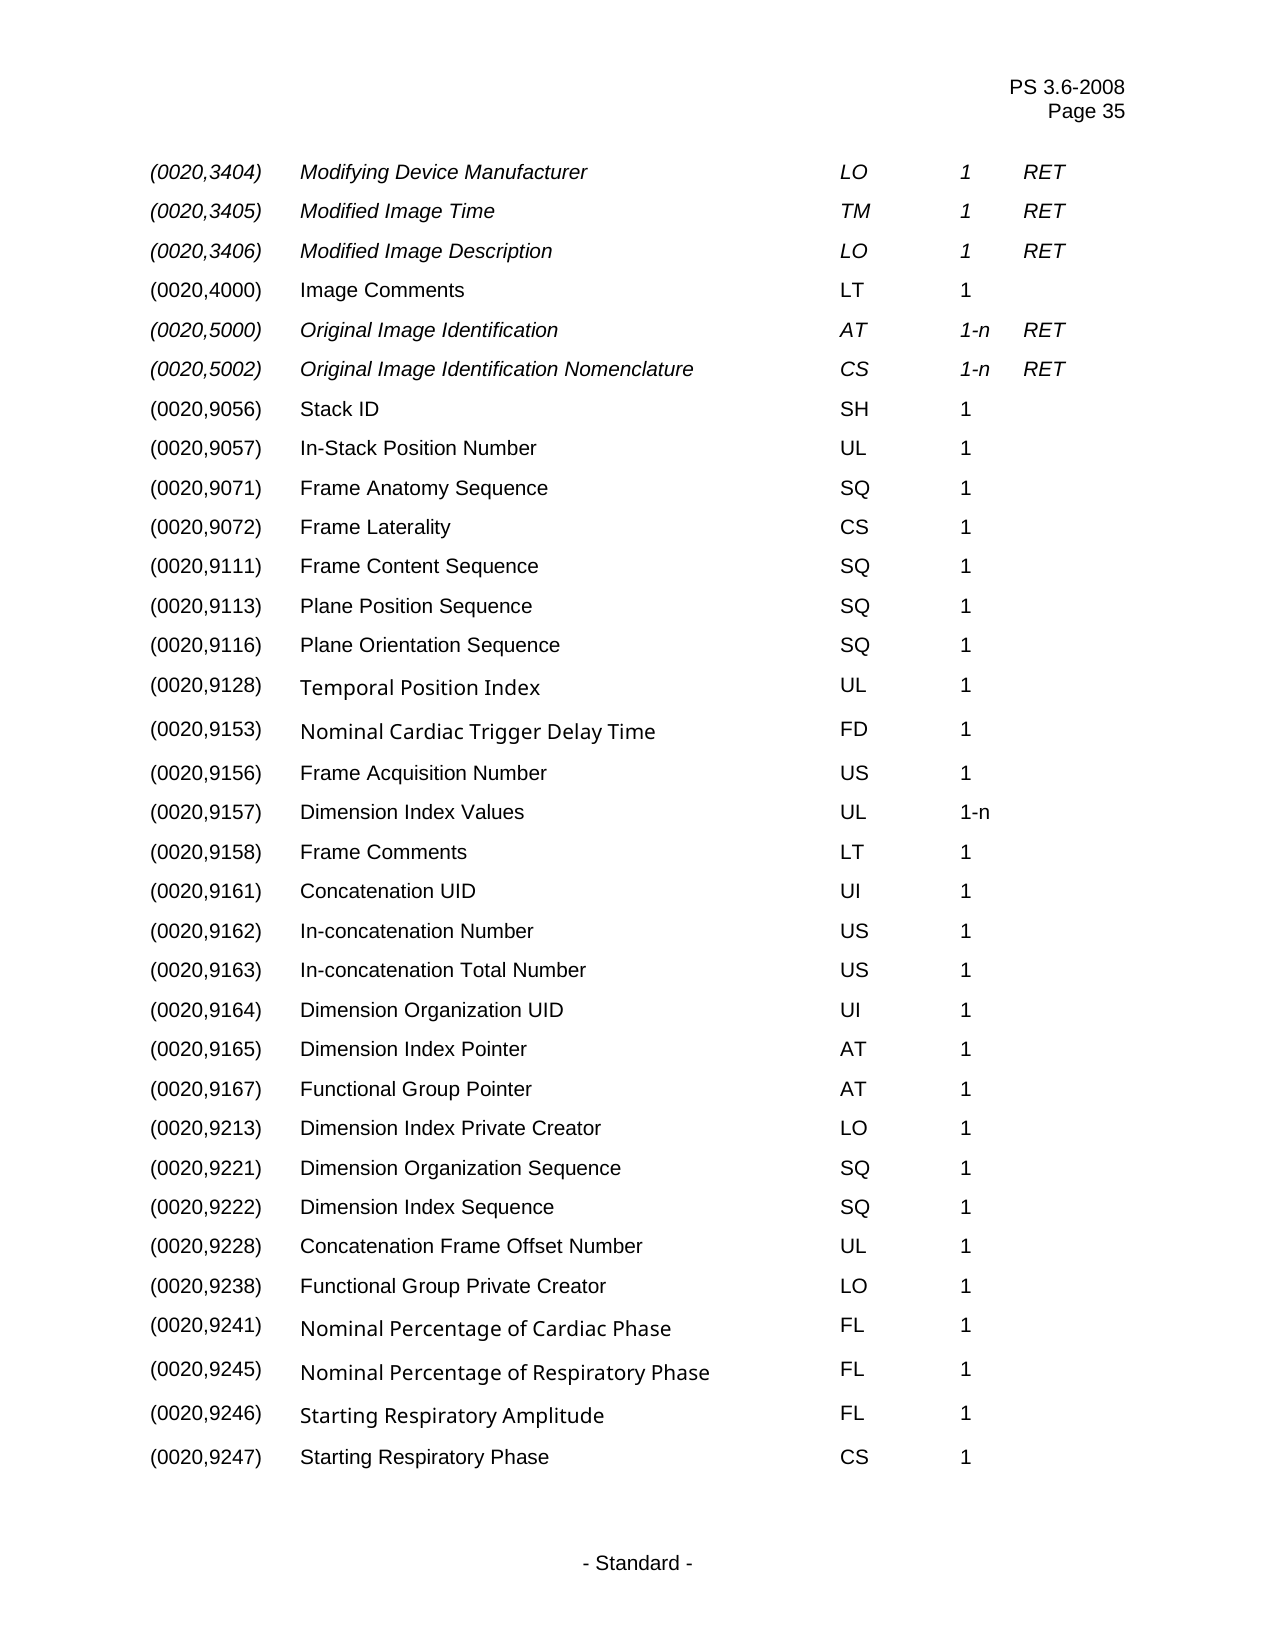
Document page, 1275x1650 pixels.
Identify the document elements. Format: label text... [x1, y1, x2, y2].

table_cell 1 [953, 909, 1016, 948]
table_cell SQ [833, 624, 953, 663]
table_cell UL [833, 1225, 953, 1264]
table_cell (0020,9163) [143, 949, 293, 988]
table_cell Frame Anatomy Sequence [293, 466, 833, 505]
table_cell Frame Comments [293, 830, 833, 869]
table_cell 1 [953, 707, 1016, 751]
table_cell (0020,9071) [143, 466, 293, 505]
table_cell LT [833, 830, 953, 869]
table_cell CS [833, 1436, 953, 1475]
table_cell 1 [953, 1392, 1016, 1436]
table_cell 1 [953, 505, 1016, 545]
table_cell 1 [953, 1185, 1016, 1225]
table_cell Plane Position Sequence [293, 584, 833, 624]
table_cell Concatenation UID [293, 870, 833, 909]
table_cell [1016, 1028, 1166, 1067]
table_cell [1016, 909, 1166, 948]
table_cell 1 [953, 663, 1016, 707]
table_cell (0020,9228) [143, 1225, 293, 1264]
table_cell SQ [833, 1146, 953, 1185]
table_cell 1 [953, 1348, 1016, 1392]
table_cell FD [833, 707, 953, 751]
table_cell Plane Orientation Sequence [293, 624, 833, 663]
table_cell TM [833, 190, 953, 229]
table_cell [1016, 505, 1166, 545]
table_cell RET [1016, 229, 1166, 268]
table_cell 1 [953, 229, 1016, 268]
table_cell Modified Image Time [293, 190, 833, 229]
table_cell Dimension Organization UID [293, 988, 833, 1027]
table_cell Dimension Index Private Creator [293, 1106, 833, 1146]
table_cell (0020,9111) [143, 545, 293, 584]
table_cell (0020,9158) [143, 830, 293, 869]
table_cell [1016, 1392, 1166, 1436]
table_cell 1-n [953, 348, 1016, 387]
table_cell US [833, 949, 953, 988]
table_cell (0020,5000) [143, 308, 293, 347]
table_cell SQ [833, 466, 953, 505]
table_cell Frame Acquisition Number [293, 751, 833, 791]
table_cell (0020,9246) [143, 1392, 293, 1436]
table_cell Modifying Device Manufacturer [293, 150, 833, 189]
table_cell FL [833, 1348, 953, 1392]
table_cell LO [833, 229, 953, 268]
table_cell AT [833, 1028, 953, 1067]
table_cell 1 [953, 1028, 1016, 1067]
table_cell [1016, 751, 1166, 791]
table_cell 1 [953, 387, 1016, 426]
table_cell 1 [953, 150, 1016, 189]
table_cell Temporal Position Index [293, 663, 833, 707]
table_cell US [833, 909, 953, 948]
table_cell (0020,3404) [143, 150, 293, 189]
table_cell 1 [953, 545, 1016, 584]
table_cell RET [1016, 348, 1166, 387]
table_cell Nominal Cardiac Trigger Delay Time [293, 707, 833, 751]
table_cell (0020,9238) [143, 1264, 293, 1304]
table_cell 1 [953, 1264, 1016, 1304]
table_cell [1016, 1185, 1166, 1225]
table_cell (0020,9161) [143, 870, 293, 909]
table_cell [1016, 830, 1166, 869]
table_cell 1 [953, 1436, 1016, 1475]
table_cell UL [833, 663, 953, 707]
table_cell (0020,5002) [143, 348, 293, 387]
table_cell Frame Content Sequence [293, 545, 833, 584]
table_cell (0020,9157) [143, 791, 293, 830]
table_cell [1016, 426, 1166, 466]
table_cell [1016, 1225, 1166, 1264]
table_cell Frame Laterality [293, 505, 833, 545]
table_cell Stack ID [293, 387, 833, 426]
table_cell SQ [833, 545, 953, 584]
table_cell 1 [953, 1304, 1016, 1348]
table_cell 1 [953, 870, 1016, 909]
table_cell In-concatenation Number [293, 909, 833, 948]
table_cell [1016, 545, 1166, 584]
table_cell [1016, 1264, 1166, 1304]
table_cell [1016, 1106, 1166, 1146]
table_cell LT [833, 269, 953, 308]
table_cell FL [833, 1304, 953, 1348]
table_cell RET [1016, 308, 1166, 347]
table_cell RET [1016, 150, 1166, 189]
table_cell Dimension Organization Sequence [293, 1146, 833, 1185]
table_cell Dimension Index Values [293, 791, 833, 830]
table_cell SH [833, 387, 953, 426]
table_cell (0020,9162) [143, 909, 293, 948]
table_cell SQ [833, 1185, 953, 1225]
table_cell (0020,9113) [143, 584, 293, 624]
table_cell (0020,9057) [143, 426, 293, 466]
table_cell 1 [953, 624, 1016, 663]
table_cell Nominal Percentage of Cardiac Phase [293, 1304, 833, 1348]
table_cell US [833, 751, 953, 791]
table_cell CS [833, 348, 953, 387]
table_cell (0020,9245) [143, 1348, 293, 1392]
table_cell [1016, 870, 1166, 909]
table_cell UL [833, 426, 953, 466]
table_cell [1016, 1067, 1166, 1106]
table_cell (0020,9116) [143, 624, 293, 663]
table_cell (0020,9128) [143, 663, 293, 707]
table_cell (0020,9072) [143, 505, 293, 545]
table_cell [1016, 624, 1166, 663]
table_cell [1016, 988, 1166, 1027]
table_cell SQ [833, 584, 953, 624]
table_cell 1 [953, 466, 1016, 505]
table_cell Functional Group Private Creator [293, 1264, 833, 1304]
table_cell 1 [953, 584, 1016, 624]
table_cell 1 [953, 751, 1016, 791]
table_cell [1016, 1304, 1166, 1348]
table_cell LO [833, 150, 953, 189]
table_cell [1016, 1348, 1166, 1392]
table_cell [1016, 584, 1166, 624]
table_cell Original Image Identification Nomenclature [293, 348, 833, 387]
table_cell Starting Respiratory Phase [293, 1436, 833, 1475]
table_cell Dimension Index Sequence [293, 1185, 833, 1225]
table_cell 1 [953, 190, 1016, 229]
table_cell FL [833, 1392, 953, 1436]
table_cell Original Image Identification [293, 308, 833, 347]
table_cell (0020,9167) [143, 1067, 293, 1106]
table_cell [1016, 707, 1166, 751]
table_cell Starting Respiratory Amplitude [293, 1392, 833, 1436]
table_cell Nominal Percentage of Respiratory Phase [293, 1348, 833, 1392]
table_cell Functional Group Pointer [293, 1067, 833, 1106]
table_cell Image Comments [293, 269, 833, 308]
table_cell [1016, 269, 1166, 308]
table_cell UI [833, 988, 953, 1027]
table_cell 1-n [953, 791, 1016, 830]
table_cell AT [833, 308, 953, 347]
table_cell 1 [953, 1225, 1016, 1264]
table_cell CS [833, 505, 953, 545]
table_cell [1016, 466, 1166, 505]
table_cell (0020,9247) [143, 1436, 293, 1475]
table_cell (0020,9056) [143, 387, 293, 426]
table_cell 1 [953, 426, 1016, 466]
table_cell (0020,4000) [143, 269, 293, 308]
table_cell 1 [953, 949, 1016, 988]
table_cell Modified Image Description [293, 229, 833, 268]
table_cell (0020,9156) [143, 751, 293, 791]
table_cell Concatenation Frame Offset Number [293, 1225, 833, 1264]
table_cell In-Stack Position Number [293, 426, 833, 466]
table_cell (0020,9153) [143, 707, 293, 751]
table_cell (0020,9241) [143, 1304, 293, 1348]
table_cell [1016, 1436, 1166, 1475]
table_cell [1016, 949, 1166, 988]
table_cell 1 [953, 830, 1016, 869]
table_cell (0020,9165) [143, 1028, 293, 1067]
table_cell (0020,9164) [143, 988, 293, 1027]
table_cell (0020,3406) [143, 229, 293, 268]
table_cell UI [833, 870, 953, 909]
table_cell UL [833, 791, 953, 830]
table_cell [1016, 791, 1166, 830]
table_cell RET [1016, 190, 1166, 229]
table_cell (0020,9213) [143, 1106, 293, 1146]
table_cell (0020,3405) [143, 190, 293, 229]
table_cell 1 [953, 1106, 1016, 1146]
table_cell 1-n [953, 308, 1016, 347]
table_cell [1016, 387, 1166, 426]
table_cell (0020,9222) [143, 1185, 293, 1225]
table_cell Dimension Index Pointer [293, 1028, 833, 1067]
table_cell LO [833, 1106, 953, 1146]
table_cell 1 [953, 269, 1016, 308]
table_cell LO [833, 1264, 953, 1304]
table_cell [1016, 663, 1166, 707]
table_cell 1 [953, 1067, 1016, 1106]
table_cell [1016, 1146, 1166, 1185]
table_cell (0020,9221) [143, 1146, 293, 1185]
table_cell AT [833, 1067, 953, 1106]
table_cell In-concatenation Total Number [293, 949, 833, 988]
table_cell 1 [953, 1146, 1016, 1185]
table_cell 1 [953, 988, 1016, 1027]
